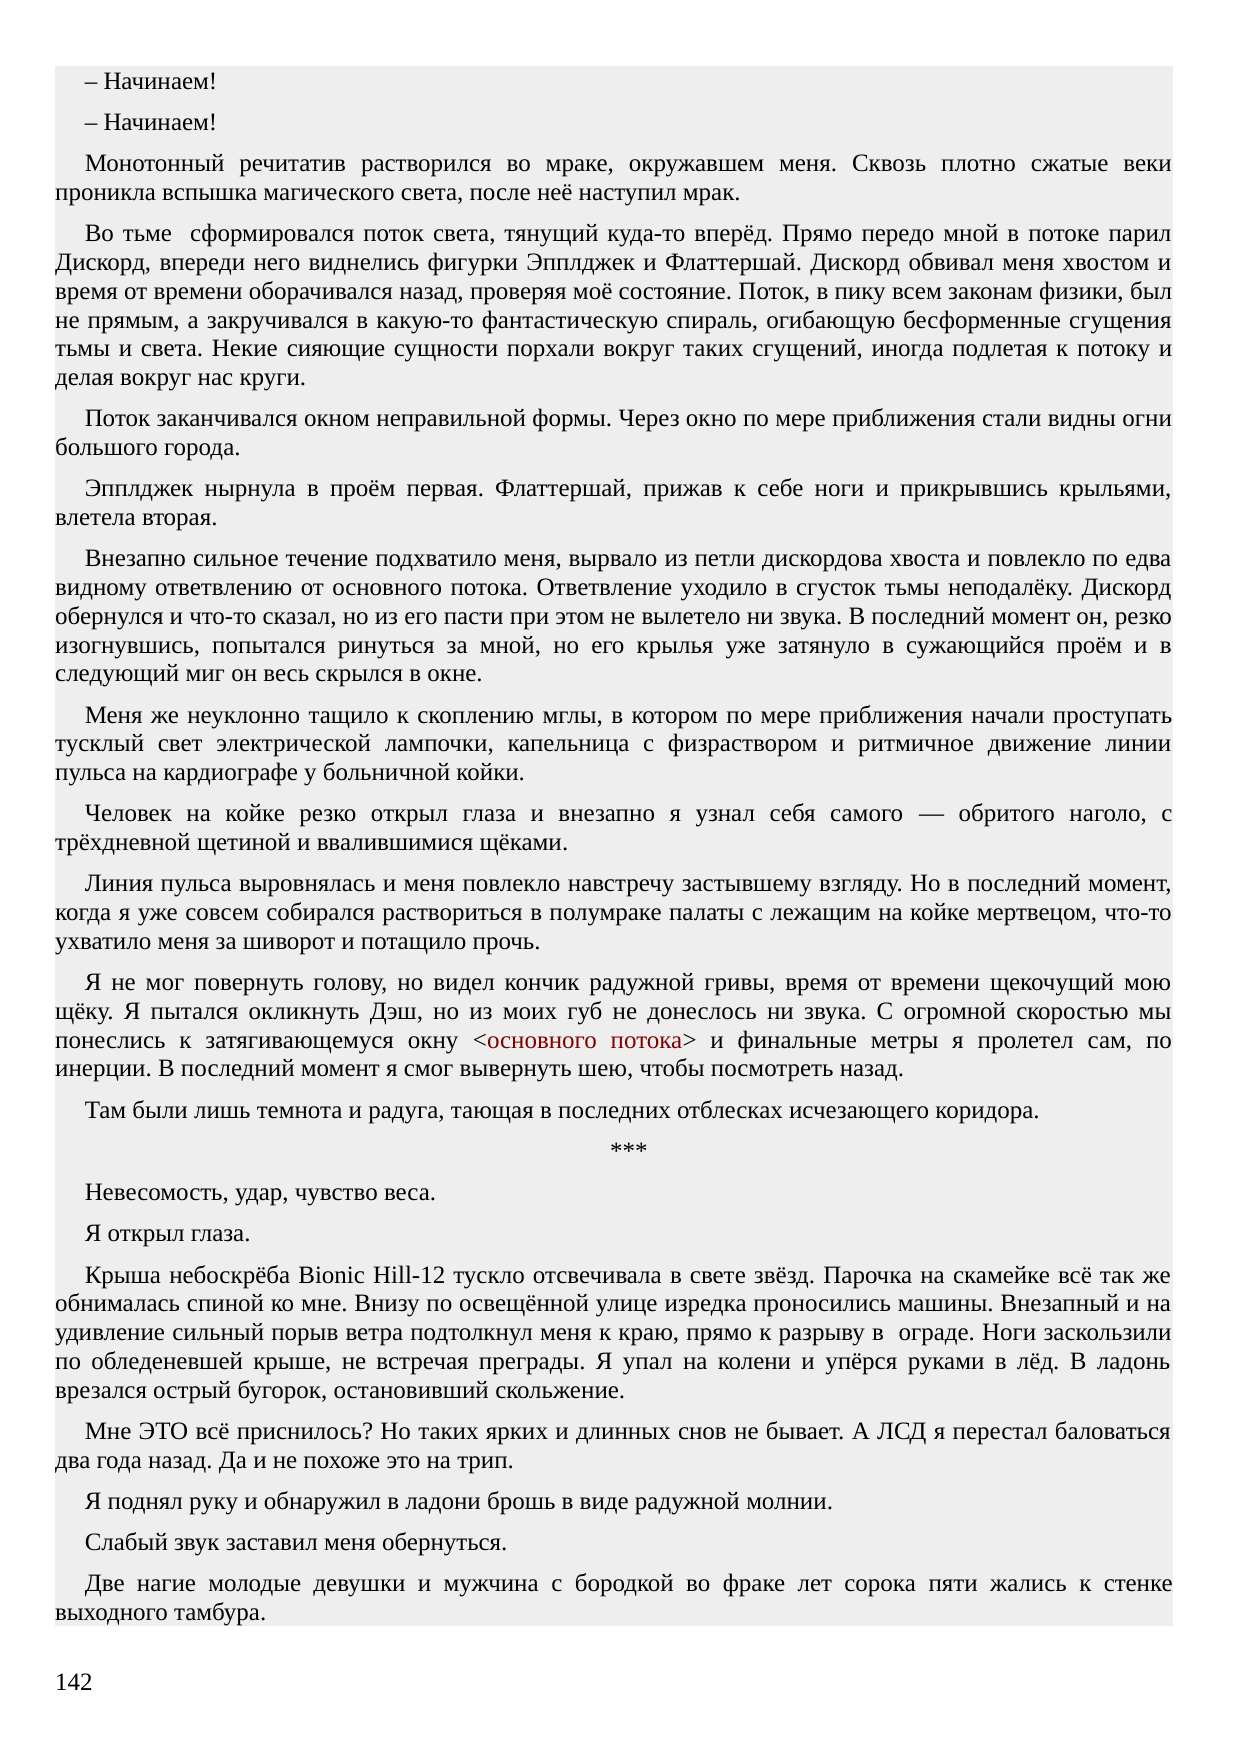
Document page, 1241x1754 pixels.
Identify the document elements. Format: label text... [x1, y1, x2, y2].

text Монотонный речитатив растворился во мраке, окружавшем меня. Сквозь плотно сжатые веки проникла вспышка магического света, после неё наступил мрак. [55, 148, 1173, 206]
text *** [55, 1136, 1173, 1165]
text Слабый звук заставил меня обернуться. [55, 1527, 1173, 1556]
text Меня же неуклонно тащило к скоплению мглы, в котором по мере приближения начали проступать тусклый свет электрической лампочки, капельница с физраствором и ритмичное движение линии пульса на кардиографе у больничной койки. [55, 700, 1173, 786]
text – Начинаем! [55, 66, 1173, 95]
text Я не мог повернуть голову, но видел кончик радужной гривы, время от времени щекочущий мою щёку. Я пытался окликнуть Дэш, но из моих губ не донеслось ни звука. С огромной скоростью мы понеслись к затягивающемуся окну <основного потока> и финальные метры я пролетел сам, по инерции. В последний момент я смог вывернуть шею, чтобы посмотреть назад. [55, 967, 1173, 1082]
text Человек на койке резко открыл глаза и внезапно я узнал себя самого — обритого наголо, с трёхдневной щетиной и ввалившимися щёками. [55, 798, 1173, 856]
text Две нагие молодые девушки и мужчина с бородкой во фраке лет сорока пяти жались к стенке выходного тамбура. [55, 1568, 1173, 1626]
text Невесомость, удар, чувство веса. [55, 1177, 1173, 1206]
text Внезапно сильное течение подхватило меня, вырвало из петли дискордова хвоста и повлекло по едва видному ответвлению от основного потока. Ответвление уходило в сгусток тьмы неподалёку. Дискорд обернулся и что-то сказал, но из его пасти при этом не вылетело ни звука. В последний момент он, резко изогнувшись, попытался ринуться за мной, но его крылья уже затянуло в сужающийся проём и в следующий миг он весь скрылся в окне. [55, 543, 1173, 687]
text – Начинаем! [55, 107, 1173, 136]
text Во тьме сформировался поток света, тянущий куда-то вперёд. Прямо передо мной в потоке парил Дискорд, впереди него виднелись фигурки Эпплджек и Флаттершай. Дискорд обвивал меня хвостом и время от времени оборачивался назад, проверяя моё состояние. Поток, в пику всем законам физики, был не прямым, а закручивался в какую-то фантастическую спираль, огибающую бесформенные сгущения тьмы и света. Некие сияющие сущности порхали вокруг таких сгущений, иногда подлетая к потоку и делая вокруг нас круги. [55, 218, 1173, 391]
text Поток заканчивался окном неправильной формы. Через окно по мере приближения стали видны огни большого города. [55, 403, 1173, 461]
text Там были лишь темнота и радуга, тающая в последних отблесках исчезающего коридора. [55, 1095, 1173, 1123]
text Эпплджек нырнула в проём первая. Флаттершай, прижав к себе ноги и прикрывшись крыльями, влетела вторая. [55, 473, 1173, 531]
text Крыша небоскрёба Bionic Hill-12 тускло отсвечивала в свете звёзд. Парочка на скамейке всё так же обнималась спиной ко мне. Внизу по освещённой улице изредка проносились машины. Внезапный и на удивление сильный порыв ветра подтолкнул меня к краю, прямо к разрыву в ограде. Ноги заскользили по обледеневшей крыше, не встречая преграды. Я упал на колени и упёрся руками в лёд. В ладонь врезался острый бугорок, остановивший скольжение. [55, 1260, 1173, 1403]
text Линия пульса выровнялась и меня повлекло навстречу застывшему взгляду. Но в последний момент, когда я уже совсем собирался раствориться в полумраке палаты с лежащим на койке мертвецом, что-то ухватило меня за шиворот и потащило прочь. [55, 868, 1173, 955]
text Я открыл глаза. [55, 1218, 1173, 1247]
text Я поднял руку и обнаружил в ладони брошь в виде радужной молнии. [55, 1486, 1173, 1515]
text Мне ЭТО всё приснилось? Но таких ярких и длинных снов не бывает. А ЛСД я перестал баловаться два года назад. Да и не похоже это на трип. [55, 1416, 1173, 1473]
